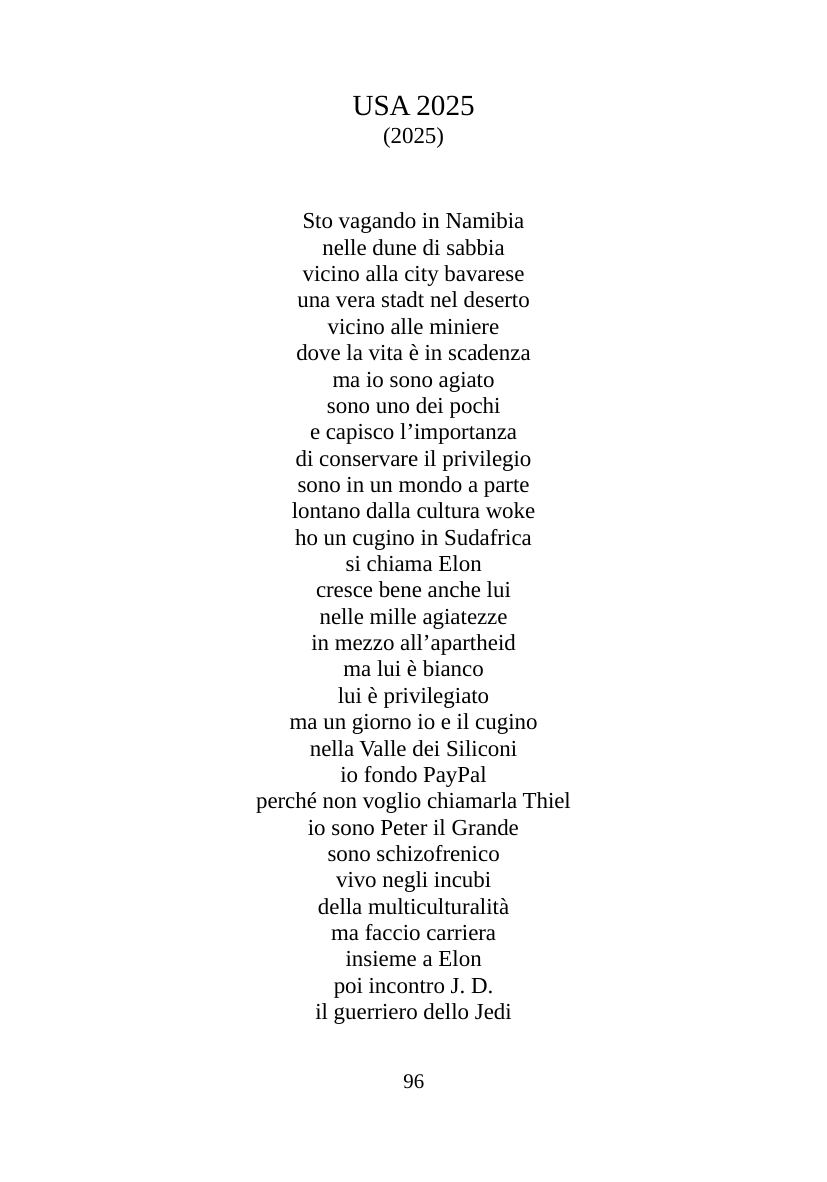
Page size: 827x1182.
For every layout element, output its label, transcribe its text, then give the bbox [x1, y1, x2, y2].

text nella Valle dei Siliconi [88, 734, 738, 761]
text vivo negli incubi [88, 866, 738, 893]
text io sono Peter il Grande [88, 814, 738, 840]
text nelle mille agiatezze [88, 603, 738, 629]
text sono schizofrenico [88, 840, 738, 866]
text ma faccio carriera [88, 919, 738, 945]
text in mezzo all’apartheid [88, 629, 738, 656]
text vicino alle miniere [88, 313, 738, 339]
text Sto vagando in Namibia [88, 207, 738, 234]
text vicino alla city bavarese [88, 260, 738, 287]
text cresce bene anche lui [88, 576, 738, 603]
text il guerriero dello Jedi [88, 998, 738, 1024]
text poi incontro J. D. [88, 972, 738, 998]
text ho un cugino in Sudafrica [88, 524, 738, 550]
text sono in un mondo a parte [88, 471, 738, 497]
text si chiama Elon [88, 550, 738, 576]
text ma io sono agiato [88, 366, 738, 392]
text sono uno dei pochi [88, 392, 738, 418]
text e capisco l’importanza [88, 418, 738, 445]
text lui è privilegiato [88, 682, 738, 708]
text io fondo PayPal [88, 761, 738, 787]
text ma un giorno io e il cugino [88, 708, 738, 734]
text una vera stadt nel deserto [88, 287, 738, 313]
text USA 2025 (2025) [88, 88, 738, 148]
text insieme a Elon [88, 945, 738, 972]
text nelle dune di sabbia [88, 234, 738, 260]
text di conservare il privilegio [88, 445, 738, 471]
text perché non voglio chiamarla Thiel [88, 787, 738, 814]
text ma lui è bianco [88, 656, 738, 682]
text della multiculturalità [88, 893, 738, 919]
text lontano dalla cultura woke [88, 497, 738, 524]
text dove la vita è in scadenza [88, 339, 738, 366]
